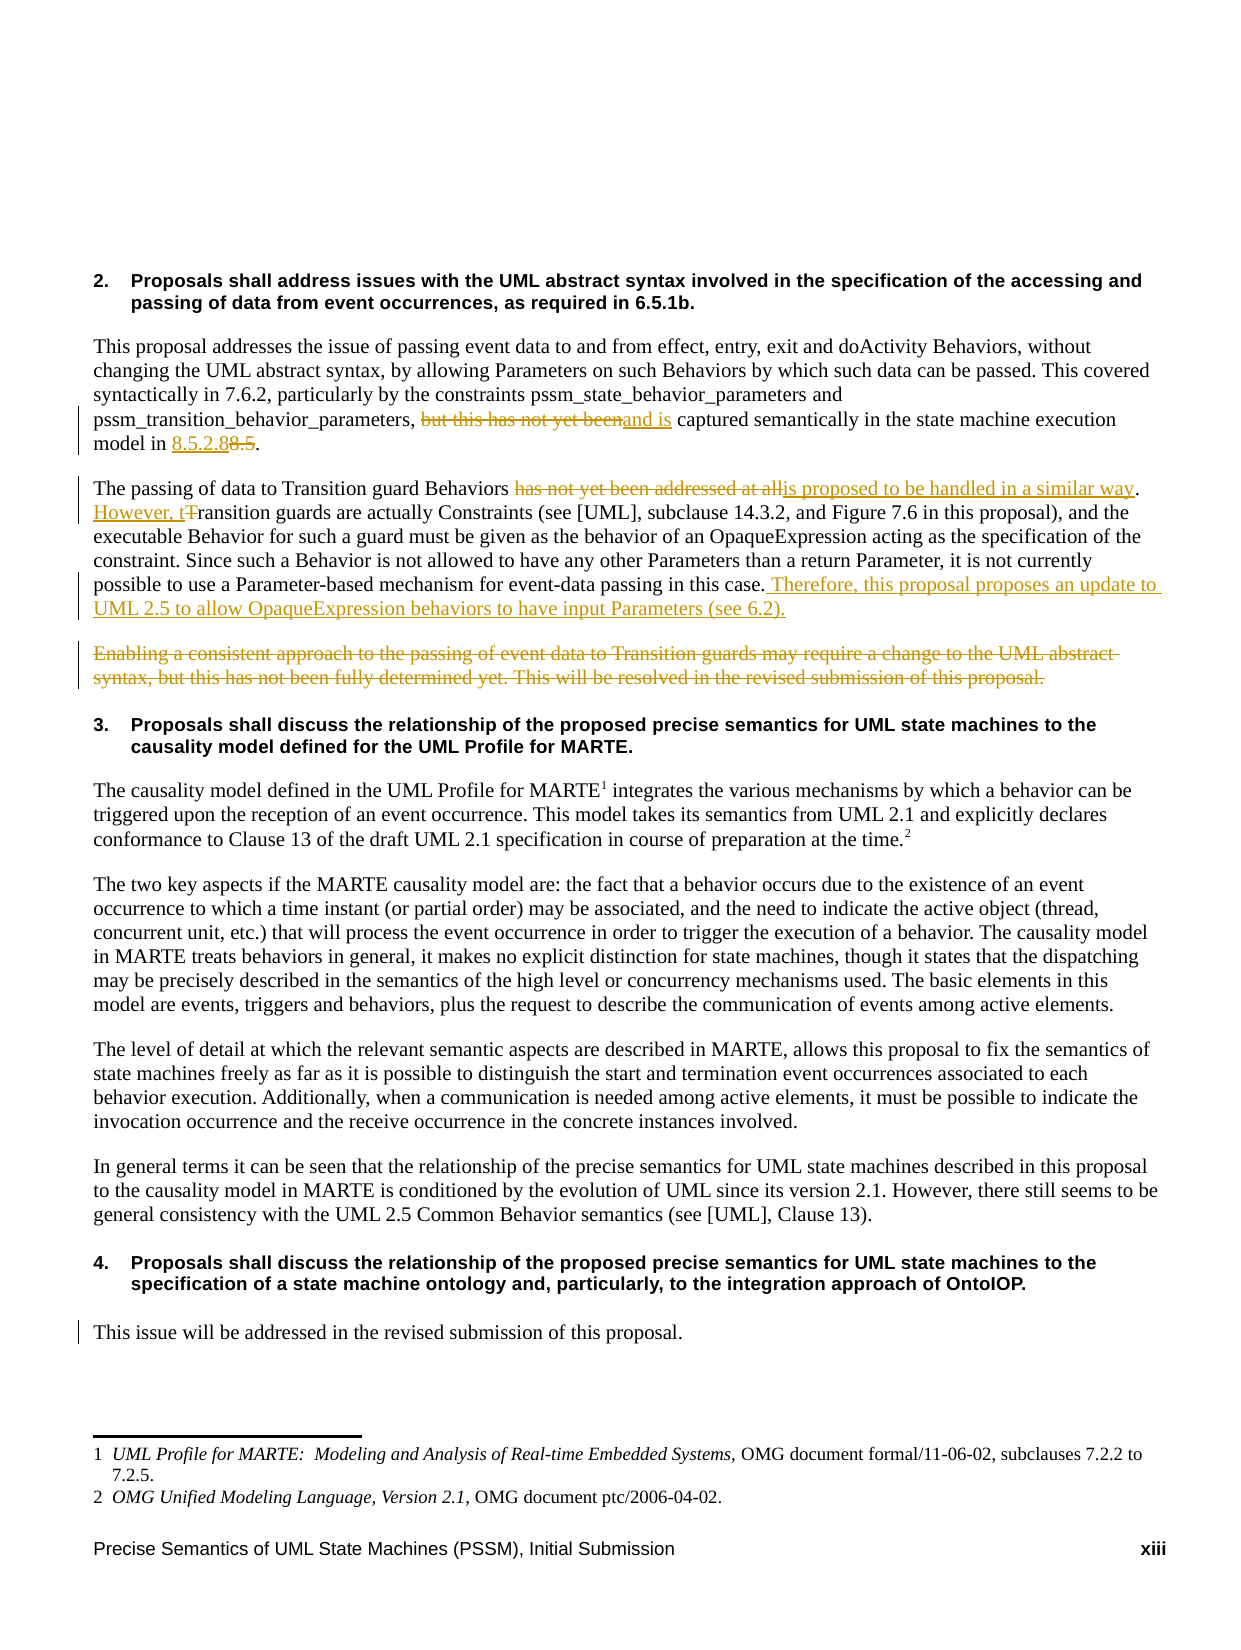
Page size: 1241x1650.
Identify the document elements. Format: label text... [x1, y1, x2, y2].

text The level of detail at which the relevant semantic aspects are described in MARTE, allows this proposal to fix the semantics of state machines freely as far as it is possible to distinguish the start and termination event occurrences associated to each behavior execution. Additionally, when a communication is needed among active elements, it must be possible to indicate the invocation occurrence and the receive occurrence in the concrete instances involved. [93, 1037, 1164, 1133]
text In general terms it can be seen that the relationship of the precise semantics for UML state machines described in this proposal to the causality model in MARTE is conditioned by the evolution of UML since its version 2.1. However, there still seems to be general consistency with the UML 2.5 Common Behavior semantics (see [UML], Clause 13). [93, 1154, 1164, 1226]
text UML Profile for MARTE: Modeling and Analysis of Real-time Embedded Systems, OMG document formal/11-06-02, subclauses 7.2.2 to 7.2.5. [93, 1443, 1164, 1486]
subtitle Proposals shall discuss the relationship of the proposed precise semantics for UML state machines to the specification of a state machine ontology and, particularly, to the integration approach of OntoIOP. [93, 1251, 1164, 1294]
subtitle Proposals shall discuss the relationship of the proposed precise semantics for UML state machines to the causality model defined for the UML Profile for MARTE. [93, 714, 1164, 757]
text This proposal addresses the issue of passing event data to and from effect, entry, exit and doActivity Behaviors, without changing the UML abstract syntax, by allowing Parameters on such Behaviors by which such data can be passed. This covered syntactically in 7.6.2, particularly by the constraints pssm_state_behavior_parameters and pssm_transition_behavior_parameters, and is captured semantically in the state machine execution model in 8.5.2.8. [93, 334, 1164, 454]
text The causality model defined in the UML Profile for MARTE integrates the various mechanisms by which a behavior can be triggered upon the reception of an event occurrence. This model takes its semantics from UML 2.1 and explicitly declares conformance to Clause 13 of the draft UML 2.1 specification in course of preparation at the time. [93, 778, 1164, 851]
text OMG Unified Modeling Language, Version 2.1, OMG document ptc/2006-04-02. [93, 1486, 1164, 1507]
subtitle Proposals shall address issues with the UML abstract syntax involved in the specification of the accessing and passing of data from event occurrences, as required in 6.5.1b. [93, 270, 1164, 313]
text The passing of data to Transition guard Behaviors is proposed to be handled in a similar way. However, transition guards are actually Constraints (see [UML], subclause 14.3.2, and Figure 7.6 in this proposal), and the executable Behavior for such a guard must be given as the behavior of an OpaqueExpression acting as the specification of the constraint. Since such a Behavior is not allowed to have any other Parameters than a return Parameter, it is not currently possible to use a Parameter-based mechanism for event-data passing in this case. Therefore, this proposal proposes an update to UML 2.5 to allow OpaqueExpression behaviors to have input Parameters (see 6.2). [93, 476, 1164, 620]
text The two key aspects if the MARTE causality model are: the fact that a behavior occurs due to the existence of an event occurrence to which a time instant (or partial order) may be associated, and the need to indicate the active object (thread, concurrent unit, etc.) that will process the event occurrence in order to trigger the execution of a behavior. The causality model in MARTE treats behaviors in general, it makes no explicit distinction for state machines, though it states that the dispatching may be precisely described in the semantics of the high level or concurrency mechanisms used. The basic elements in this model are events, triggers and behaviors, plus the request to describe the communication of events among active elements. [93, 872, 1164, 1016]
subtitle This issue will be addressed in the revised submission of this proposal. [93, 1319, 1164, 1344]
